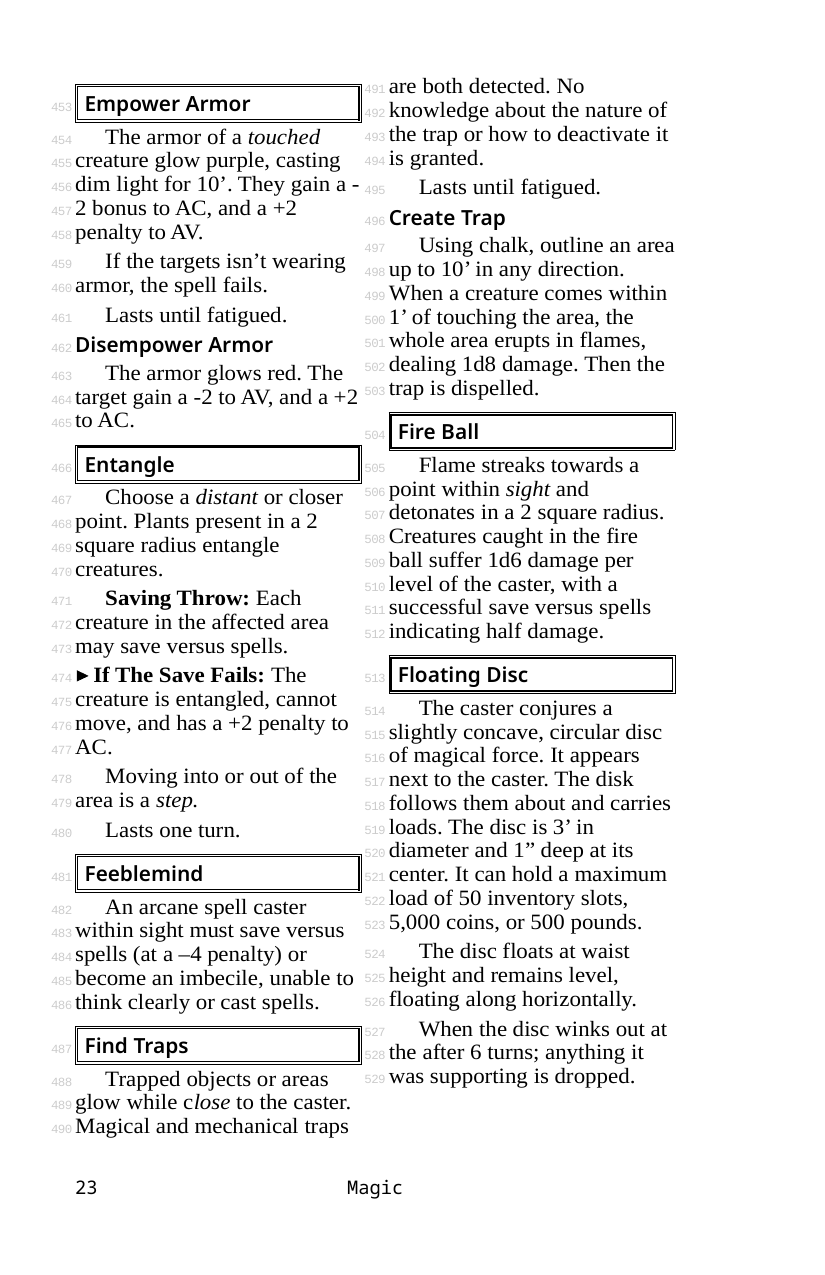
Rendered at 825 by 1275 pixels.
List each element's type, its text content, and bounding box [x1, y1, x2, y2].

text Trapped objects or areas glow while close to the caster. Magical and mechanical traps [75, 1067, 362, 1138]
text If the targets isn’t wearing armor, the spell fails. [75, 250, 362, 297]
subtitle Fire Ball [392, 416, 672, 447]
text The caster conjures a slightly concave, circular disc of magical force. It appears next to the caster. The disk follows them about and carries loads. The disc is 3’ in diameter and 1” deep at its center. It can hold a maximum load of 50 inventory slots, 5,000 coins, or 500 pounds. [388, 697, 675, 934]
text Using chalk, outline an area up to 10’ in any direction. When a creature comes within 1’ of touching the area, the whole area erupts in flames, dealing 1d8 damage. Then the trap is dispelled. [388, 234, 675, 400]
subtitle Create Trap [388, 203, 675, 231]
text are both detected. No knowledge about the nature of the trap or how to deactivate it is granted. [388, 75, 675, 170]
subtitle Entangle [78, 448, 358, 480]
text The armor of a touched creature glow purple, casting dim light for 10’. They gain a -2 bonus to AC, and a +2 penalty to AV. [75, 125, 362, 244]
list Lasts one turn. [75, 818, 362, 842]
text The disc floats at waist height and remains level, floating along horizontally. [388, 940, 675, 1011]
text Choose a distant or closer point. Plants present in a 2 square radius entangle creatures. [75, 486, 362, 581]
text Moving into or out of the area is a step. [75, 765, 362, 812]
subtitle Floating Disc [392, 659, 672, 690]
text When the disc winks out at the after 6 turns; anything it was supporting is dropped. [388, 1017, 675, 1088]
text Lasts until fatigued. [75, 303, 362, 327]
text The armor glows red. The target gain a -2 to AV, and a +2 to AC. [75, 361, 362, 433]
subtitle Disempower Armor [75, 330, 362, 358]
text Flame streaks towards a point within sight and detonates in a 2 square radius. Creatures caught in the fire ball suffer 1d6 damage per level of the caster, with a successful save versus spells indicating half damage. [388, 453, 675, 643]
text Lasts until fatigued. [388, 176, 675, 199]
text Saving throw: Each creature in the affected area may save versus spells. [75, 587, 362, 658]
text An arcane spell caster within sight must save versus spells (at a –4 penalty) or become an imbecile, unable to think clearly or cast spells. [75, 895, 362, 1014]
list If the save fails: The creature is entangled, cannot move, and has a +2 penalty to AC. [75, 664, 362, 759]
